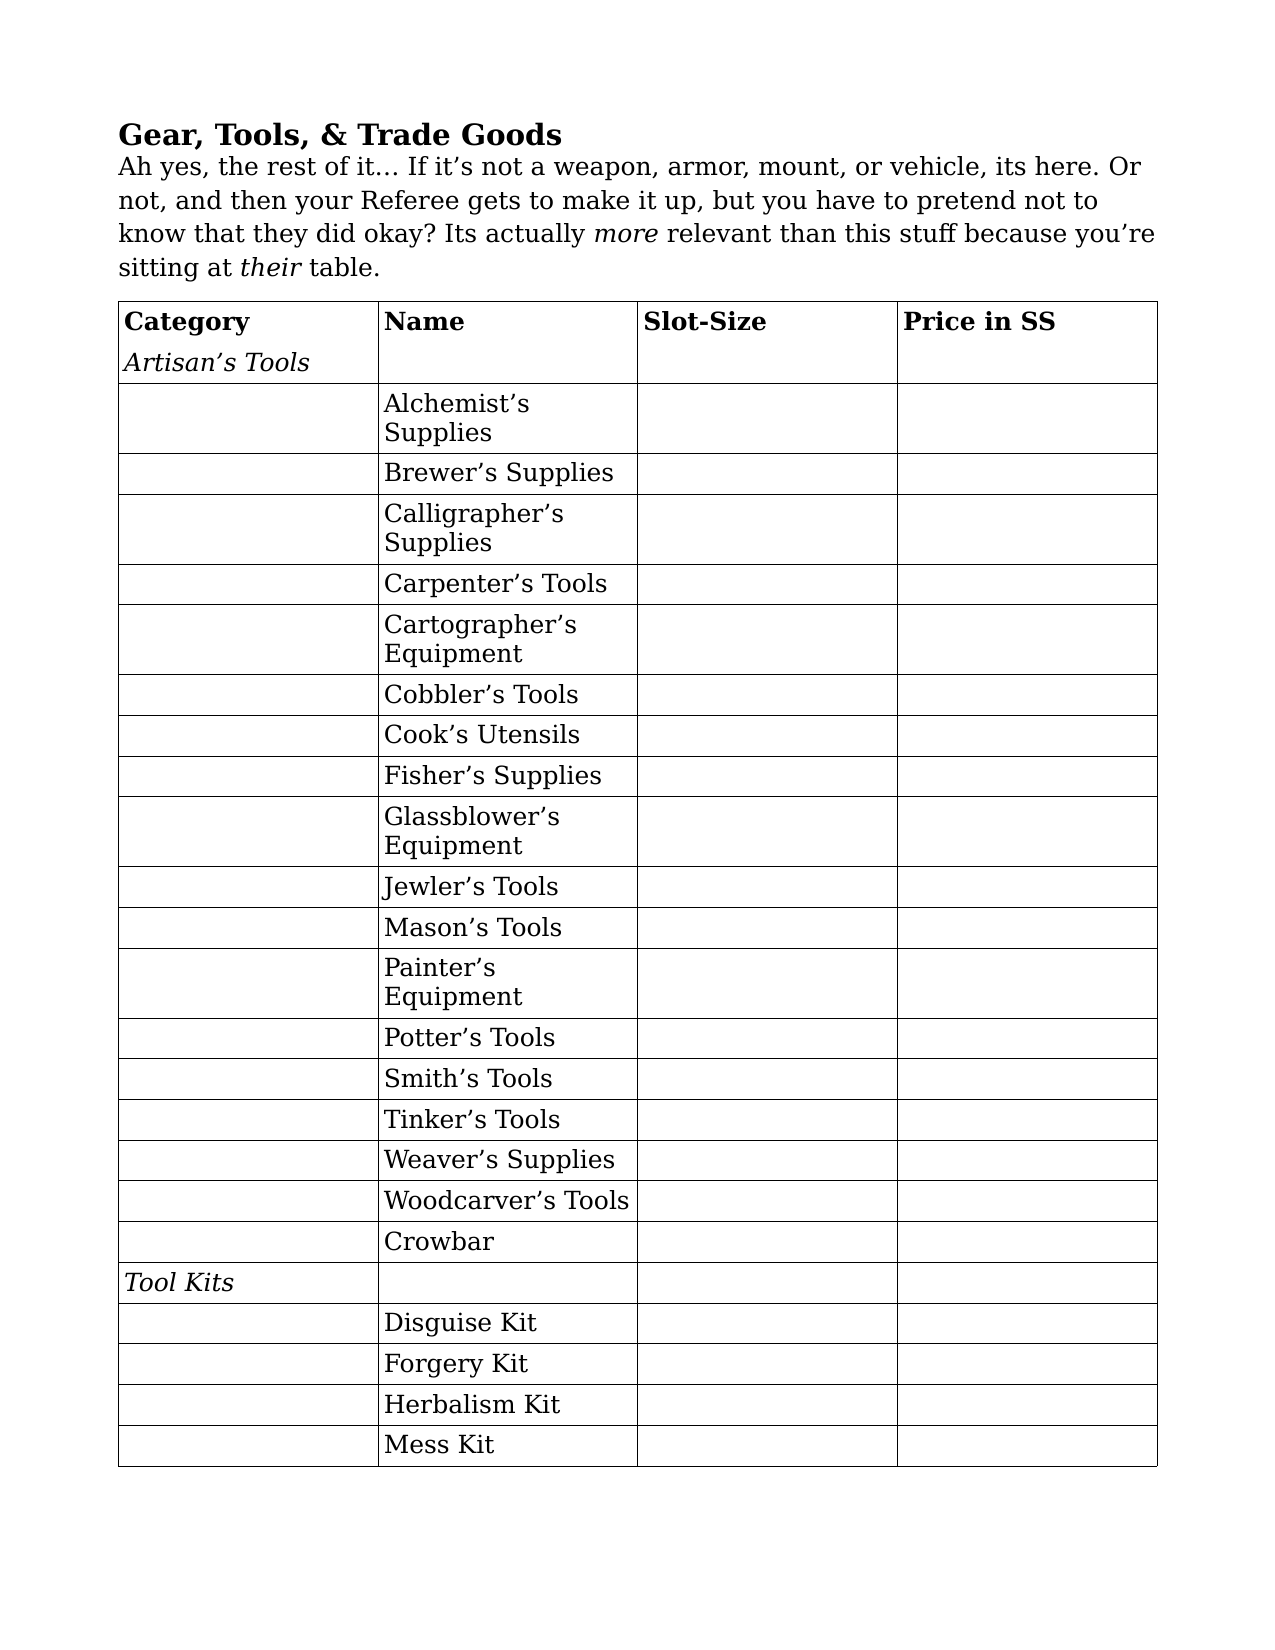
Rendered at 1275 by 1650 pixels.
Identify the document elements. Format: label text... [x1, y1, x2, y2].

table_cell [638, 1426, 897, 1466]
table_cell [898, 1304, 1157, 1343]
table_cell [119, 1385, 378, 1425]
table_cell [638, 867, 897, 907]
table_cell [119, 565, 378, 604]
table_cell Jewler’s Tools [379, 867, 637, 907]
table_cell [898, 757, 1157, 796]
table_cell [638, 716, 897, 756]
table_cell [119, 1222, 378, 1262]
table_cell [638, 675, 897, 715]
table_cell [898, 605, 1157, 674]
table_cell [119, 1344, 378, 1384]
table_cell [898, 867, 1157, 907]
table_cell [119, 384, 378, 453]
table_cell [898, 675, 1157, 715]
table_cell [898, 797, 1157, 866]
table_cell [119, 1426, 378, 1466]
table_cell Mess Kit [379, 1426, 637, 1466]
table_cell [119, 454, 378, 493]
table_cell [898, 1385, 1157, 1425]
table_cell [119, 757, 378, 796]
table_cell [898, 716, 1157, 756]
table_cell [898, 1059, 1157, 1099]
table_cell [638, 1100, 897, 1140]
table_cell [638, 1344, 897, 1384]
table_cell [638, 342, 897, 383]
table_cell [119, 1100, 378, 1140]
table_cell [379, 342, 637, 383]
table_cell Glassblower’s Equipment [379, 797, 637, 866]
table_cell [898, 495, 1157, 563]
table_cell [898, 1181, 1157, 1221]
table_cell Forgery Kit [379, 1344, 637, 1384]
table_cell [898, 1222, 1157, 1262]
table_cell Woodcarver’s Tools [379, 1181, 637, 1221]
text Gear, Tools, & Trade Goods [118, 118, 1157, 153]
table_cell [119, 1059, 378, 1099]
table_cell Calligrapher’s Supplies [379, 495, 637, 563]
table_cell [119, 716, 378, 756]
table_cell [638, 1222, 897, 1262]
table_header Slot-Size [638, 302, 897, 342]
table_cell Painter’s Equipment [379, 949, 637, 1017]
table_cell Brewer’s Supplies [379, 454, 637, 493]
table_cell [638, 454, 897, 493]
table_cell [119, 605, 378, 674]
table_cell [898, 1263, 1157, 1303]
table_cell Potter’s Tools [379, 1019, 637, 1058]
table_cell [898, 1141, 1157, 1180]
table_cell Weaver’s Supplies [379, 1141, 637, 1180]
table_cell [119, 949, 378, 1017]
table_cell [638, 1304, 897, 1343]
table_cell [638, 605, 897, 674]
text Ah yes, the rest of it… If it’s not a weapon, armor, mount, or vehicle, its here. Or not, and then your Referee gets to make it up, but you have to pretend not to know that they did okay? Its actually more relevant than this stuff because you’re sitting at their table. [118, 153, 1157, 282]
table_cell [119, 675, 378, 715]
table_cell [638, 797, 897, 866]
table_cell Disguise Kit [379, 1304, 637, 1343]
table_cell [638, 1019, 897, 1058]
table_cell [119, 908, 378, 948]
table_cell [638, 1385, 897, 1425]
table_cell [119, 1181, 378, 1221]
table_cell [638, 1263, 897, 1303]
table_header Category [119, 302, 378, 342]
table_cell Cook’s Utensils [379, 716, 637, 756]
table_cell [119, 1304, 378, 1343]
table_cell [119, 1019, 378, 1058]
table_cell [898, 949, 1157, 1017]
table_cell [638, 908, 897, 948]
table_cell Artisan’s Tools [119, 342, 378, 383]
table_header Name [379, 302, 637, 342]
table_cell Fisher’s Supplies [379, 757, 637, 796]
table_cell [898, 1426, 1157, 1466]
table_cell [898, 908, 1157, 948]
table_cell [898, 1344, 1157, 1384]
table_cell [898, 342, 1157, 383]
table_cell [898, 1100, 1157, 1140]
table_cell [898, 454, 1157, 493]
table_cell [638, 1141, 897, 1180]
table_cell Cartographer’s Equipment [379, 605, 637, 674]
table_cell [638, 495, 897, 563]
table_cell [119, 797, 378, 866]
table_cell [898, 1019, 1157, 1058]
table_cell Tinker’s Tools [379, 1100, 637, 1140]
table_cell [638, 384, 897, 453]
table_cell Crowbar [379, 1222, 637, 1262]
table_cell [638, 757, 897, 796]
table_cell Mason’s Tools [379, 908, 637, 948]
table_header Price in SS [898, 302, 1157, 342]
table_cell Carpenter’s Tools [379, 565, 637, 604]
table_cell [119, 495, 378, 563]
table_cell [638, 949, 897, 1017]
table_cell Herbalism Kit [379, 1385, 637, 1425]
table_cell [379, 1263, 637, 1303]
table_cell [119, 867, 378, 907]
table_cell Cobbler’s Tools [379, 675, 637, 715]
table_cell [638, 1181, 897, 1221]
table_cell [119, 1141, 378, 1180]
table_cell [898, 384, 1157, 453]
table_cell [898, 565, 1157, 604]
table_cell [638, 565, 897, 604]
table_cell Alchemist’s Supplies [379, 384, 637, 453]
table_cell [638, 1059, 897, 1099]
table_cell Smith’s Tools [379, 1059, 637, 1099]
table_cell Tool Kits [119, 1263, 378, 1303]
